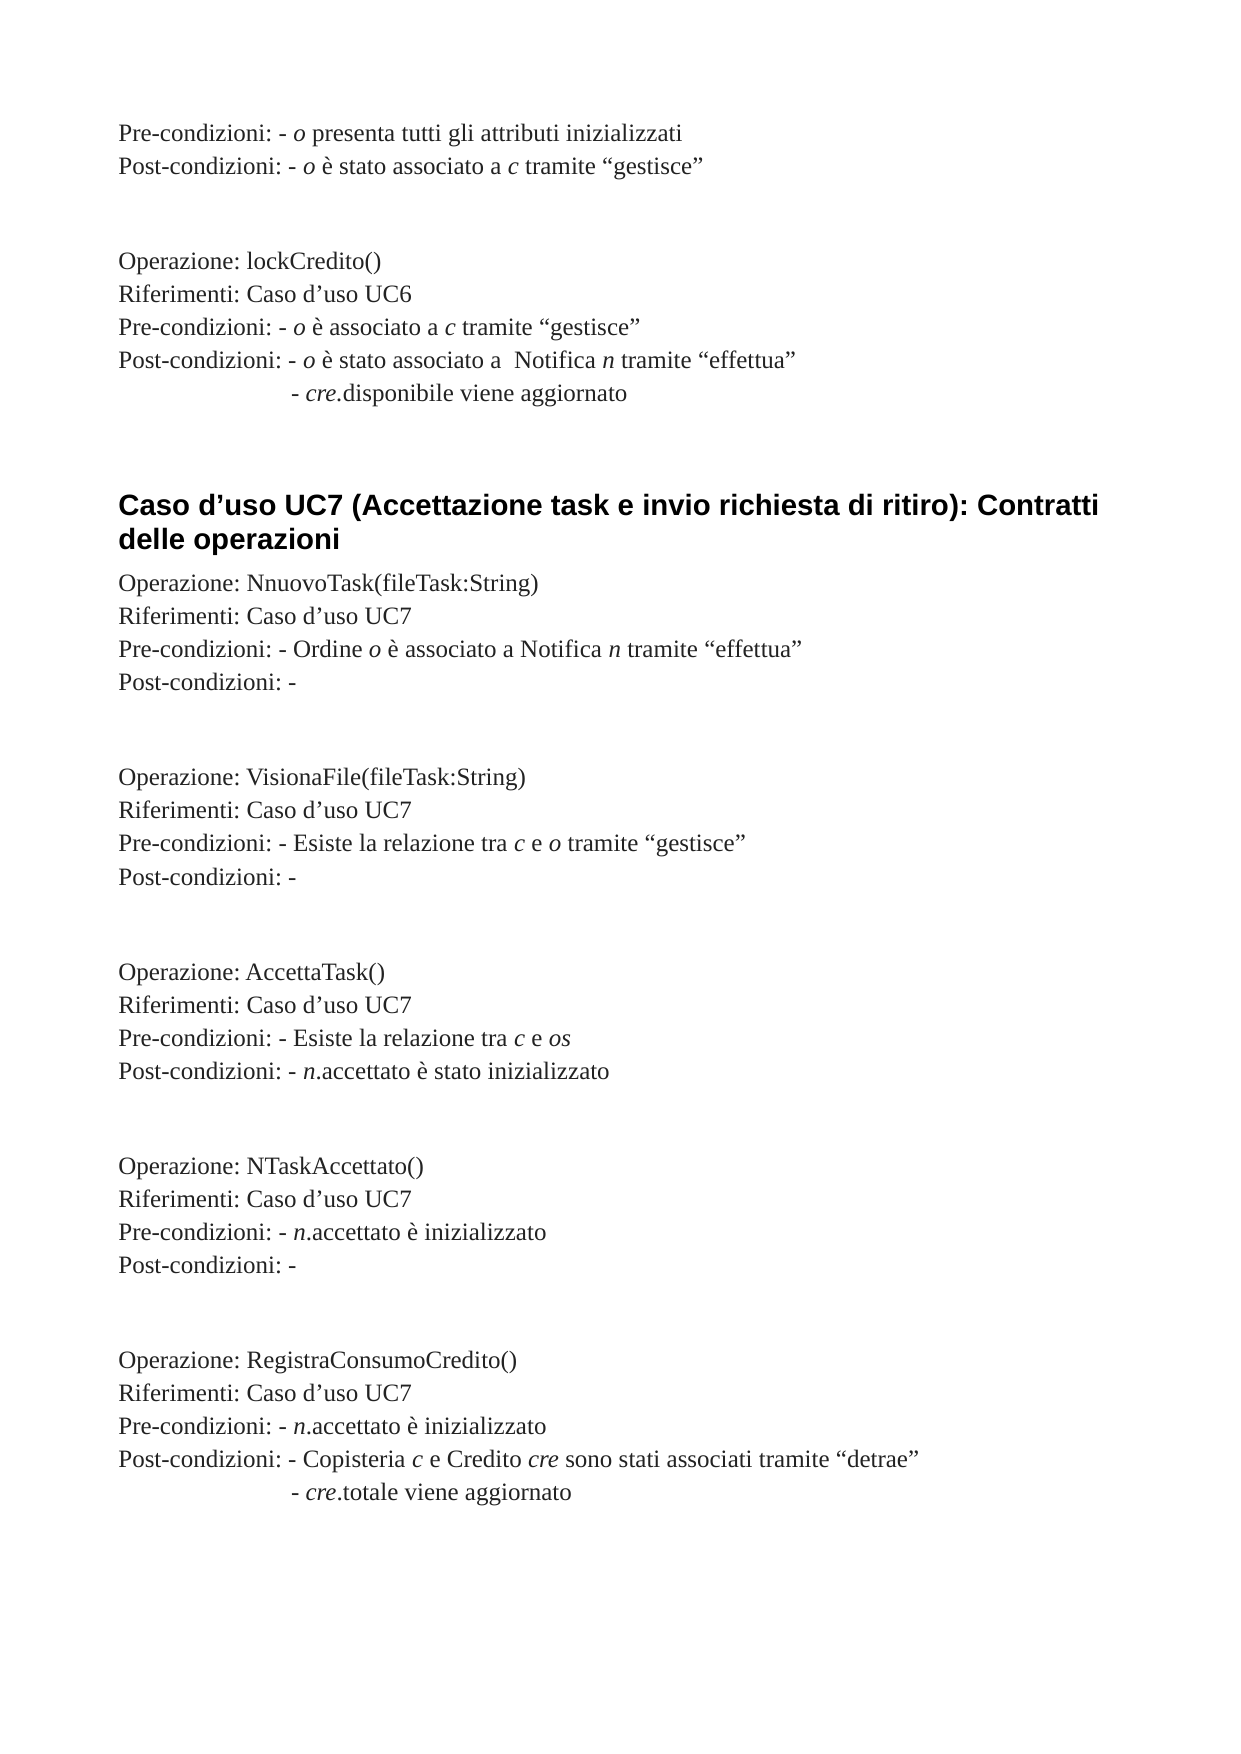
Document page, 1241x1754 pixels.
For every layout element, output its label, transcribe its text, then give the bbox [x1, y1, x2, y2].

subtitle Caso d’uso UC7 (Accettazione task e invio richiesta di ritiro): Contratti delle operazioni [118, 488, 1122, 556]
text Operazione: NTaskAccettato() Riferimenti: Caso d’uso UC7 Pre-condizioni: - n.accettato è inizializzato Post-condizioni: - [118, 1151, 1122, 1279]
text Pre-condizioni: - o presenta tutti gli attributi inizializzati Post-condizioni: - o è stato associato a c tramite “gestisce” [118, 118, 1122, 180]
text Operazione: AccettaTask() Riferimenti: Caso d’uso UC7 Pre-condizioni: - Esiste la relazione tra c e os Post-condizioni: - n.accettato è stato inizializzato [118, 957, 1122, 1084]
text Operazione: NnuovoTask(fileTask:String) Riferimenti: Caso d’uso UC7 Pre-condizioni: - Ordine o è associato a Notifica n tramite “effettua” Post-condizioni: - [118, 568, 1122, 696]
text Operazione: RegistraConsumoCredito() Riferimenti: Caso d’uso UC7 Pre-condizioni: - n.accettato è inizializzato Post-condizioni: - Copisteria c e Credito cre sono stati associati tramite “detrae” - cre.totale viene aggiornato [118, 1345, 1122, 1506]
text Operazione: lockCredito() Riferimenti: Caso d’uso UC6 Pre-condizioni: - o è associato a c tramite “gestisce” Post-condizioni: - o è stato associato a Notifica n tramite “effettua” - cre.disponibile viene aggiornato [118, 246, 1122, 407]
text Operazione: VisionaFile(fileTask:String) Riferimenti: Caso d’uso UC7 Pre-condizioni: - Esiste la relazione tra c e o tramite “gestisce” Post-condizioni: - [118, 762, 1122, 890]
